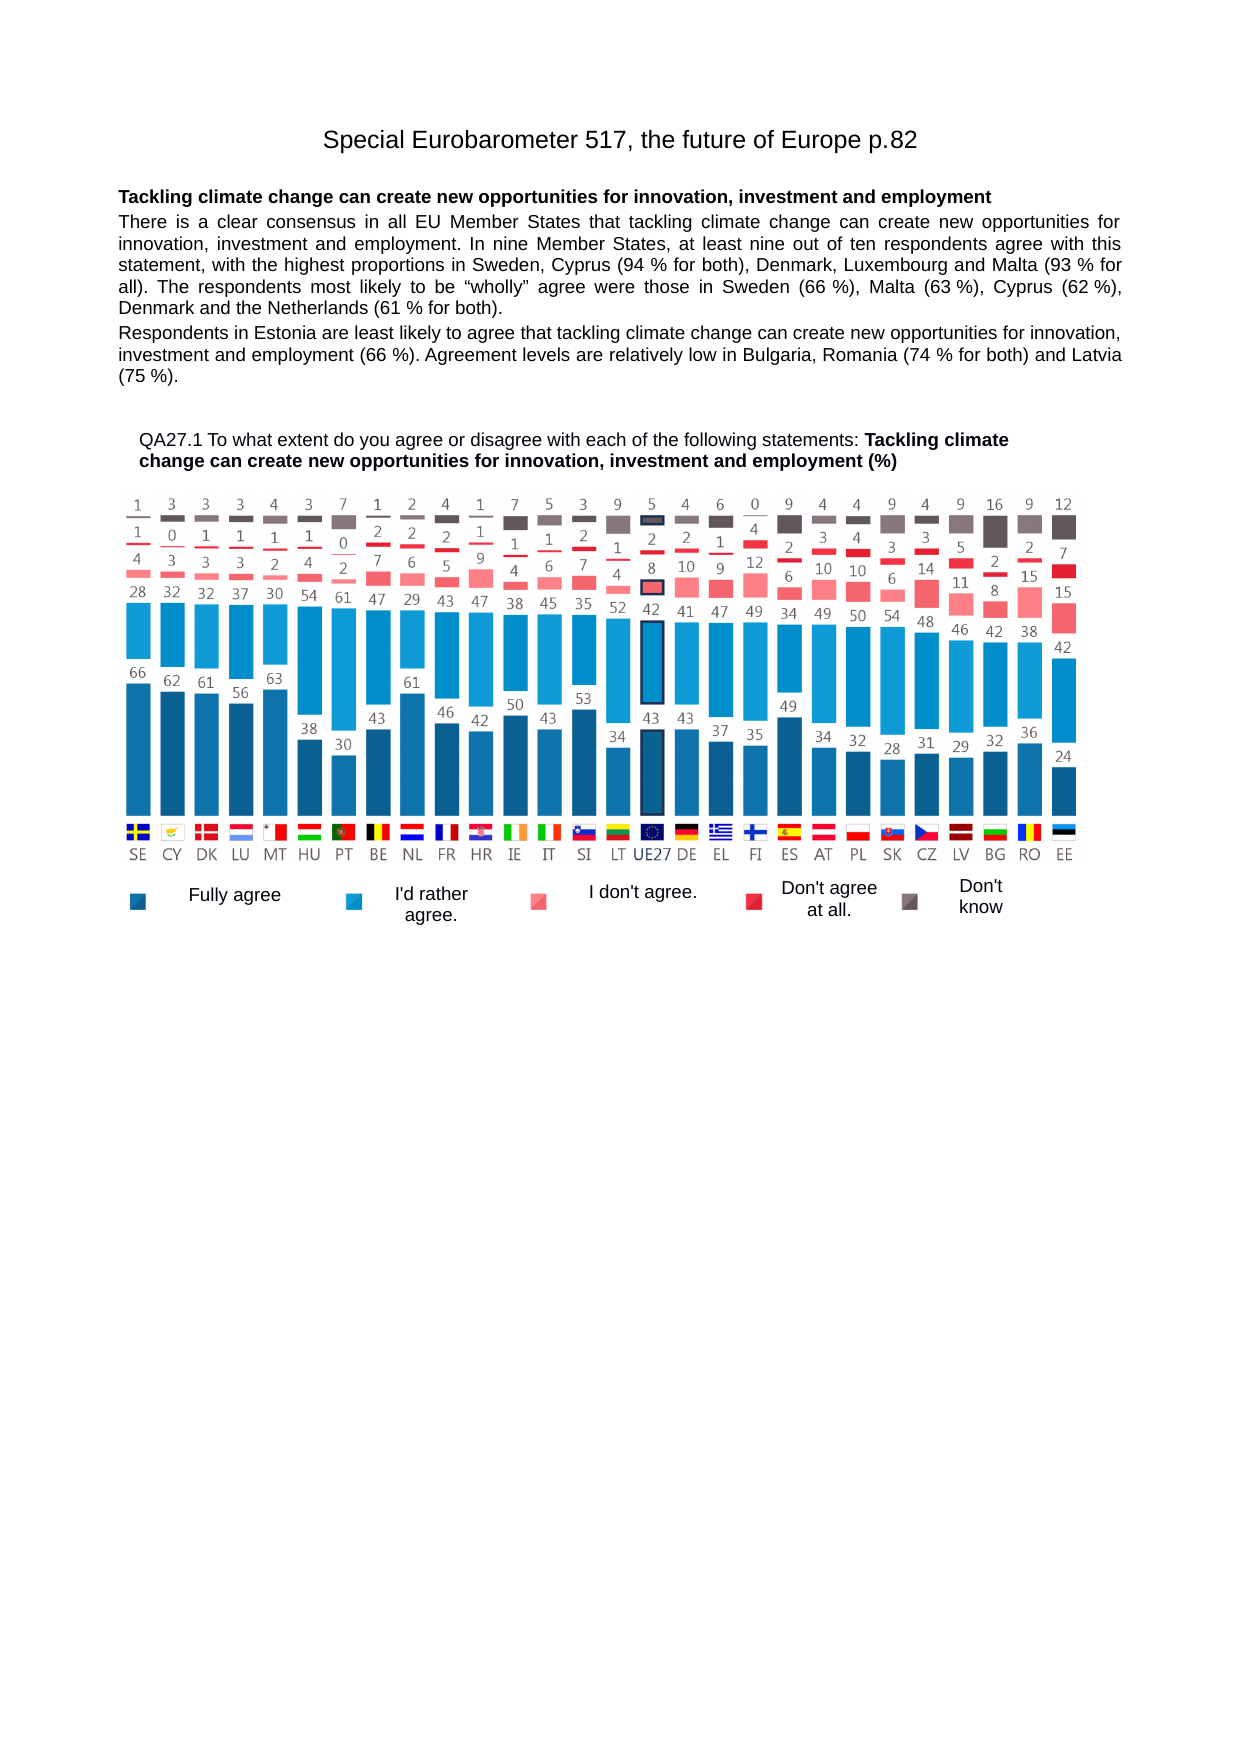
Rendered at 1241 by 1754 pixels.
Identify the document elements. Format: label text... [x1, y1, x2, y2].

picture [118, 493, 1084, 866]
picture [123, 881, 927, 935]
text Respondents in Estonia are least likely to agree that tackling climate change can create new opportunities for innovation, investment and employment (66 %). Agreement levels are relatively low in Bulgaria, Romania (74 % for both) and Latvia (75 %). [118, 322, 1122, 387]
text There is a clear consensus in all EU Member States that tackling climate change can create new opportunities for innovation, investment and employment. In nine Member States, at least nine out of ten respondents agree with this statement, with the highest proportions in Sweden, Cyprus (94 % for both), Denmark, Luxembourg and Malta (93 % for all). The respondents most likely to be “wholly” agree were those in Sweden (66 %), Malta (63 %), Cyprus (62 %), Denmark and the Netherlands (61 % for both). [118, 211, 1122, 319]
picture [784, 883, 792, 893]
text Tackling climate change can create new opportunities for innovation, investment and employment [118, 186, 1122, 208]
